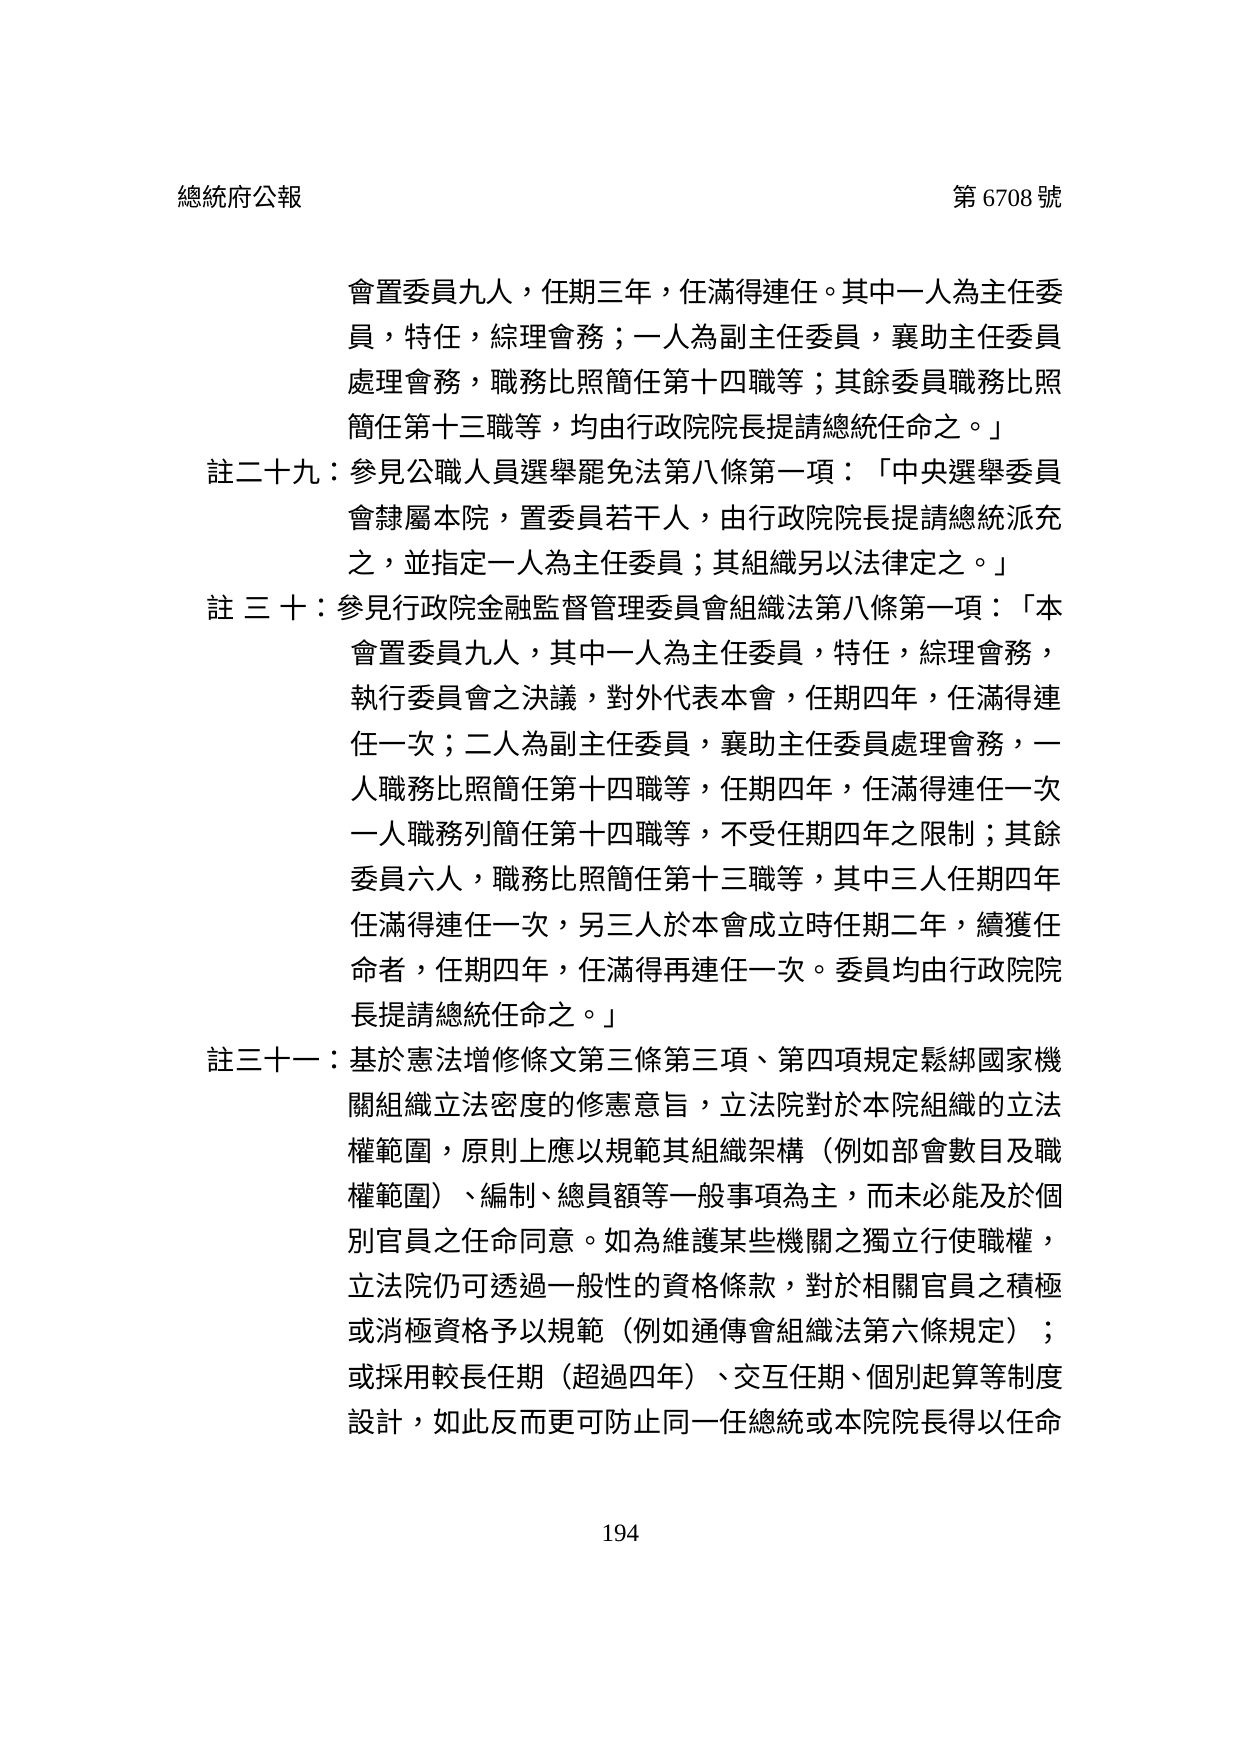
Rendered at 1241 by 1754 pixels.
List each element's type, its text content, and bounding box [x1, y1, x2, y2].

text 註二十九：參見公職人員選舉罷免法第八條第一項：「中央選舉委員會隸屬本院，置委員若干人，由行政院院長提請總統派充之，並指定一人為主任委員；其組織另以法律定之。」 [206, 447, 1063, 582]
text 會置委員九人，任期三年，任滿得連任。其中一人為主任委員，特任，綜理會務；一人為副主任委員，襄助主任委員處理會務，職務比照簡任第十四職等；其餘委員職務比照簡任第十三職等，均由行政院院長提請總統任命之。」 [206, 266, 1063, 447]
text 註三十一：基於憲法增修條文第三條第三項、第四項規定鬆綁國家機關組織立法密度的修憲意旨，立法院對於本院組織的立法權範圍，原則上應以規範其組織架構（例如部會數目及職權範圍）、編制、總員額等一般事項為主，而未必能及於個別官員之任命同意。如為維護某些機關之獨立行使職權，立法院仍可透過一般性的資格條款，對於相關官員之積極或消極資格予以規範（例如通傳會組織法第六條規定）；或採用較長任期（超過四年）、交互任期、個別起算等制度設計，如此反而更可防止同一任總統或本院院長得以任命 [206, 1034, 1063, 1441]
text 註三十：參見行政院金融監督管理委員會組織法第八條第一項：「本會置委員九人，其中一人為主任委員，特任，綜理會務，執行委員會之決議，對外代表本會，任期四年，任滿得連任一次；二人為副主任委員，襄助主任委員處理會務，一人職務比照簡任第十四職等，任期四年，任滿得連任一次，一人職務列簡任第十四職等，不受任期四年之限制；其餘委員六人，職務比照簡任第十三職等，其中三人任期四年，任滿得連任一次，另三人於本會成立時任期二年，續獲任命者，任期四年，任滿得再連任一次。委員均由行政院院長提請總統任命之。」 [206, 582, 1063, 1034]
